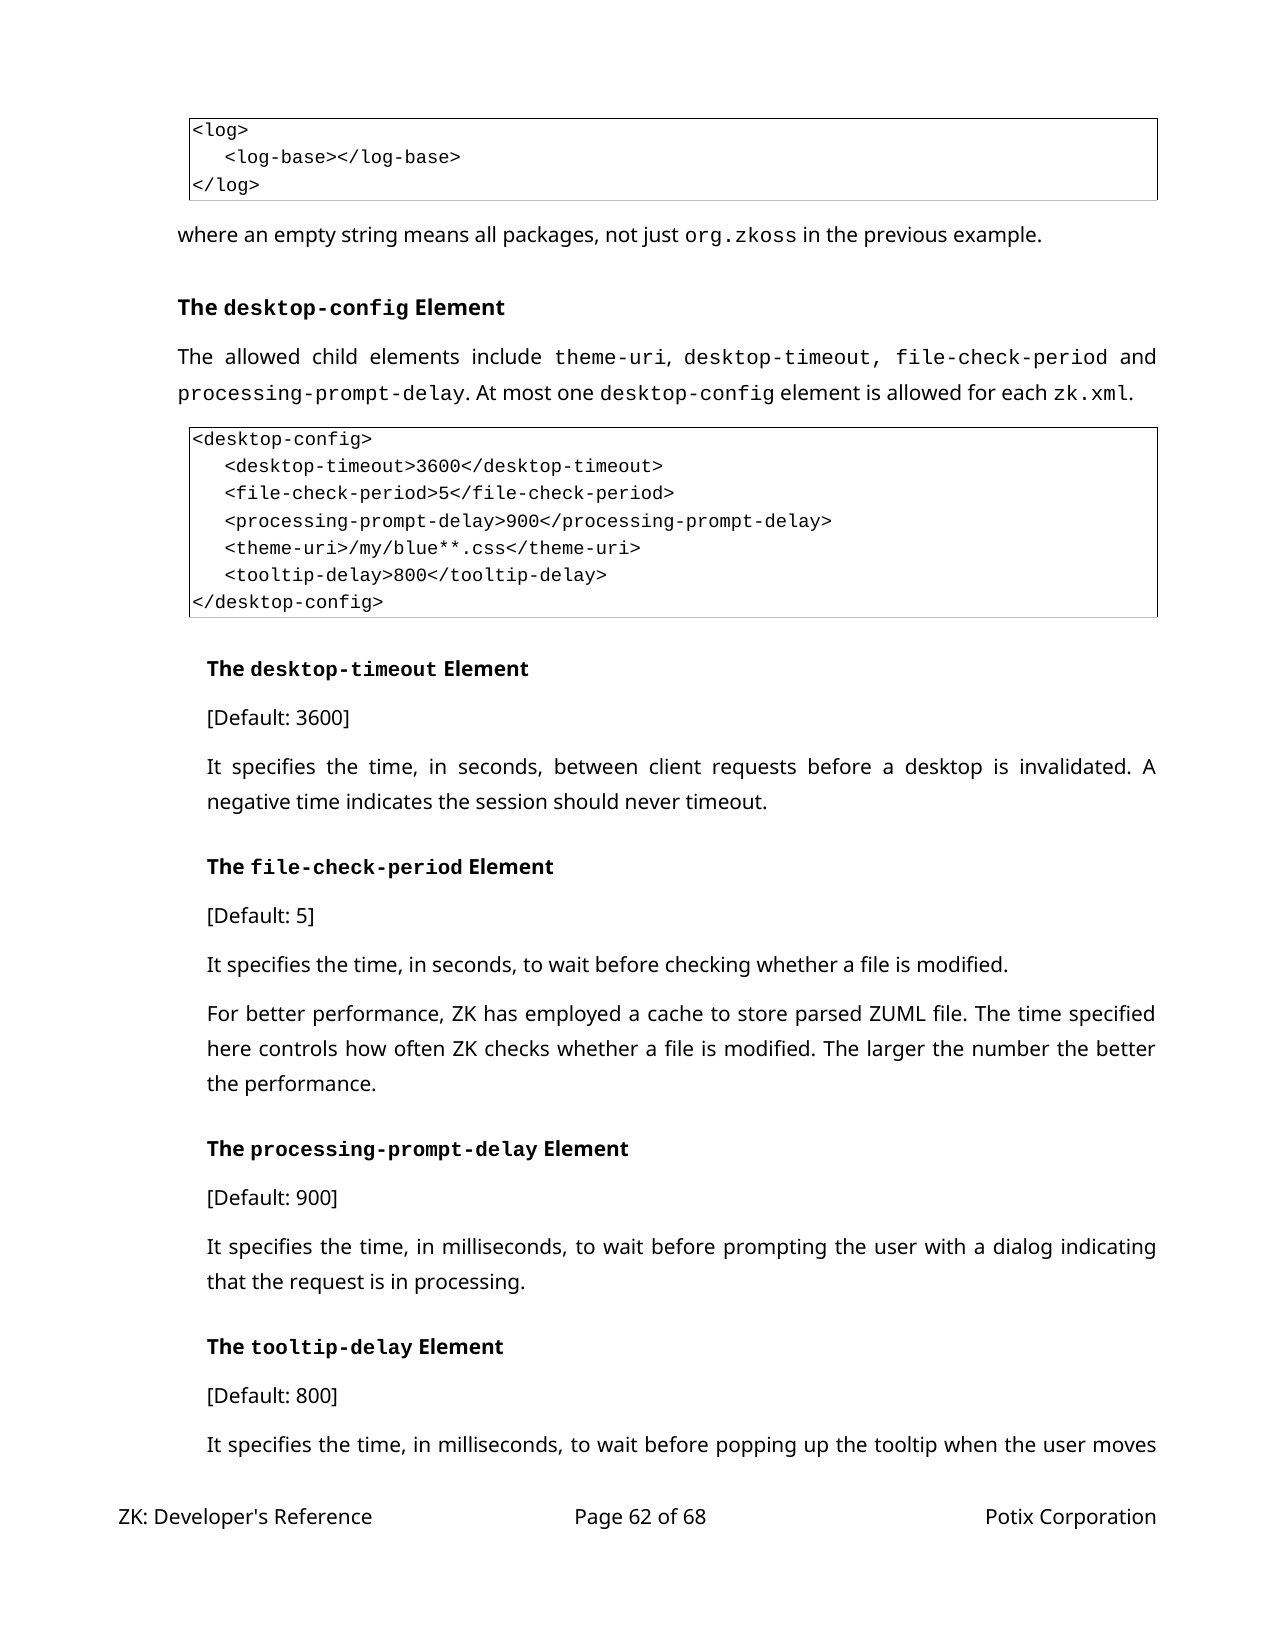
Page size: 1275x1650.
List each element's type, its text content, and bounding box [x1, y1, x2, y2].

text </log> [190, 172, 1157, 200]
text It specifies the time, in milliseconds, to wait before popping up the tooltip when the user moves [207, 1430, 1157, 1459]
text It specifies the time, in seconds, between client requests before a desktop is invalidated. A negative time indicates the session should never timeout. [207, 752, 1157, 815]
text For better performance, ZK has employed a cache to store parsed ZUML file. The time specified here controls how often ZK checks whether a file is modified. The larger the number the better the performance. [207, 999, 1157, 1098]
text </desktop-config> [190, 590, 1157, 617]
text The allowed child elements include theme-uri, desktop-timeout, file-check-period and processing-prompt-delay. At most one desktop-config element is allowed for each zk.xml. [177, 342, 1157, 406]
subtitle The processing-prompt-delay Element [207, 1134, 1157, 1163]
text <desktop-config> [190, 428, 1157, 451]
text <processing-prompt-delay>900</processing-prompt-delay> [190, 508, 1157, 533]
text <theme-uri>/my/blue**.css</theme-uri> [190, 536, 1157, 560]
text [Default: 800] [207, 1382, 1157, 1410]
text [Default: 5] [207, 901, 1157, 929]
subtitle The tooltip-delay Element [207, 1332, 1157, 1361]
text where an empty string means all packages, not just org.zkoss in the previous example. [177, 220, 1157, 249]
subtitle The file-check-period Element [207, 852, 1157, 881]
subtitle The desktop-timeout Element [207, 654, 1157, 682]
text <tooltip-delay>800</tooltip-delay> [190, 563, 1157, 587]
text <log-base></log-base> [190, 145, 1157, 169]
text <desktop-timeout>3600</desktop-timeout> [190, 454, 1157, 478]
text It specifies the time, in seconds, to wait before checking whether a file is modified. [207, 950, 1157, 978]
text It specifies the time, in milliseconds, to wait before prompting the user with a dialog indicating that the request is in processing. [207, 1232, 1157, 1296]
text [Default: 3600] [207, 703, 1157, 731]
text <log> [190, 119, 1157, 142]
subtitle The desktop-config Element [177, 291, 1157, 322]
text [Default: 900] [207, 1183, 1157, 1212]
text <file-check-period>5</file-check-period> [190, 481, 1157, 506]
